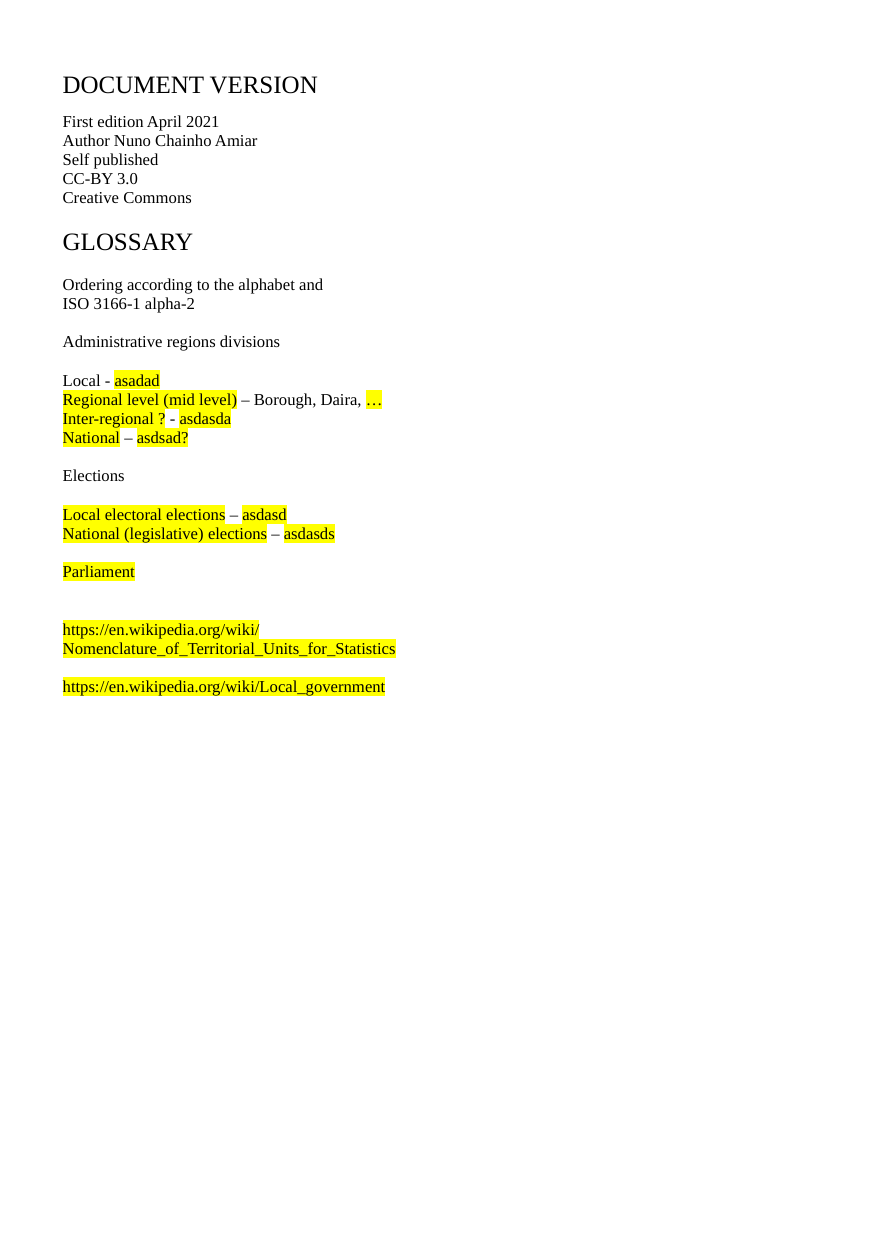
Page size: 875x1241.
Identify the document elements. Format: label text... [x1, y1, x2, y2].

text Ordering according to the alphabet and [62, 274, 414, 294]
text Author Nuno Chainho Amiar [62, 131, 414, 150]
text Self published [62, 150, 414, 169]
text CC-BY 3.0 [62, 169, 414, 188]
text Local - asadad [62, 370, 414, 389]
text Parliament [62, 562, 414, 581]
text GLOSSARY [62, 227, 414, 255]
text National (legislative) elections – asdasds [62, 524, 414, 543]
text https://en.wikipedia.org/wiki/Local_government [62, 677, 414, 696]
text National – asdsad? [62, 428, 414, 447]
text Local electoral elections – asdasd [62, 504, 414, 524]
text ISO 3166-1 alpha-2 [62, 294, 414, 313]
text First edition April 2021 [62, 112, 414, 131]
text https://en.wikipedia.org/wiki/Nomenclature_of_Territorial_Units_for_Statistics [62, 619, 414, 658]
text Elections [62, 466, 414, 485]
text DOCUMENT VERSION [62, 70, 414, 99]
text Regional level (mid level) – Borough, Daira, … [62, 389, 414, 409]
text Inter-regional ? - asdasda [62, 409, 414, 428]
text Administrative regions divisions [62, 332, 414, 351]
text Creative Commons [62, 188, 414, 207]
